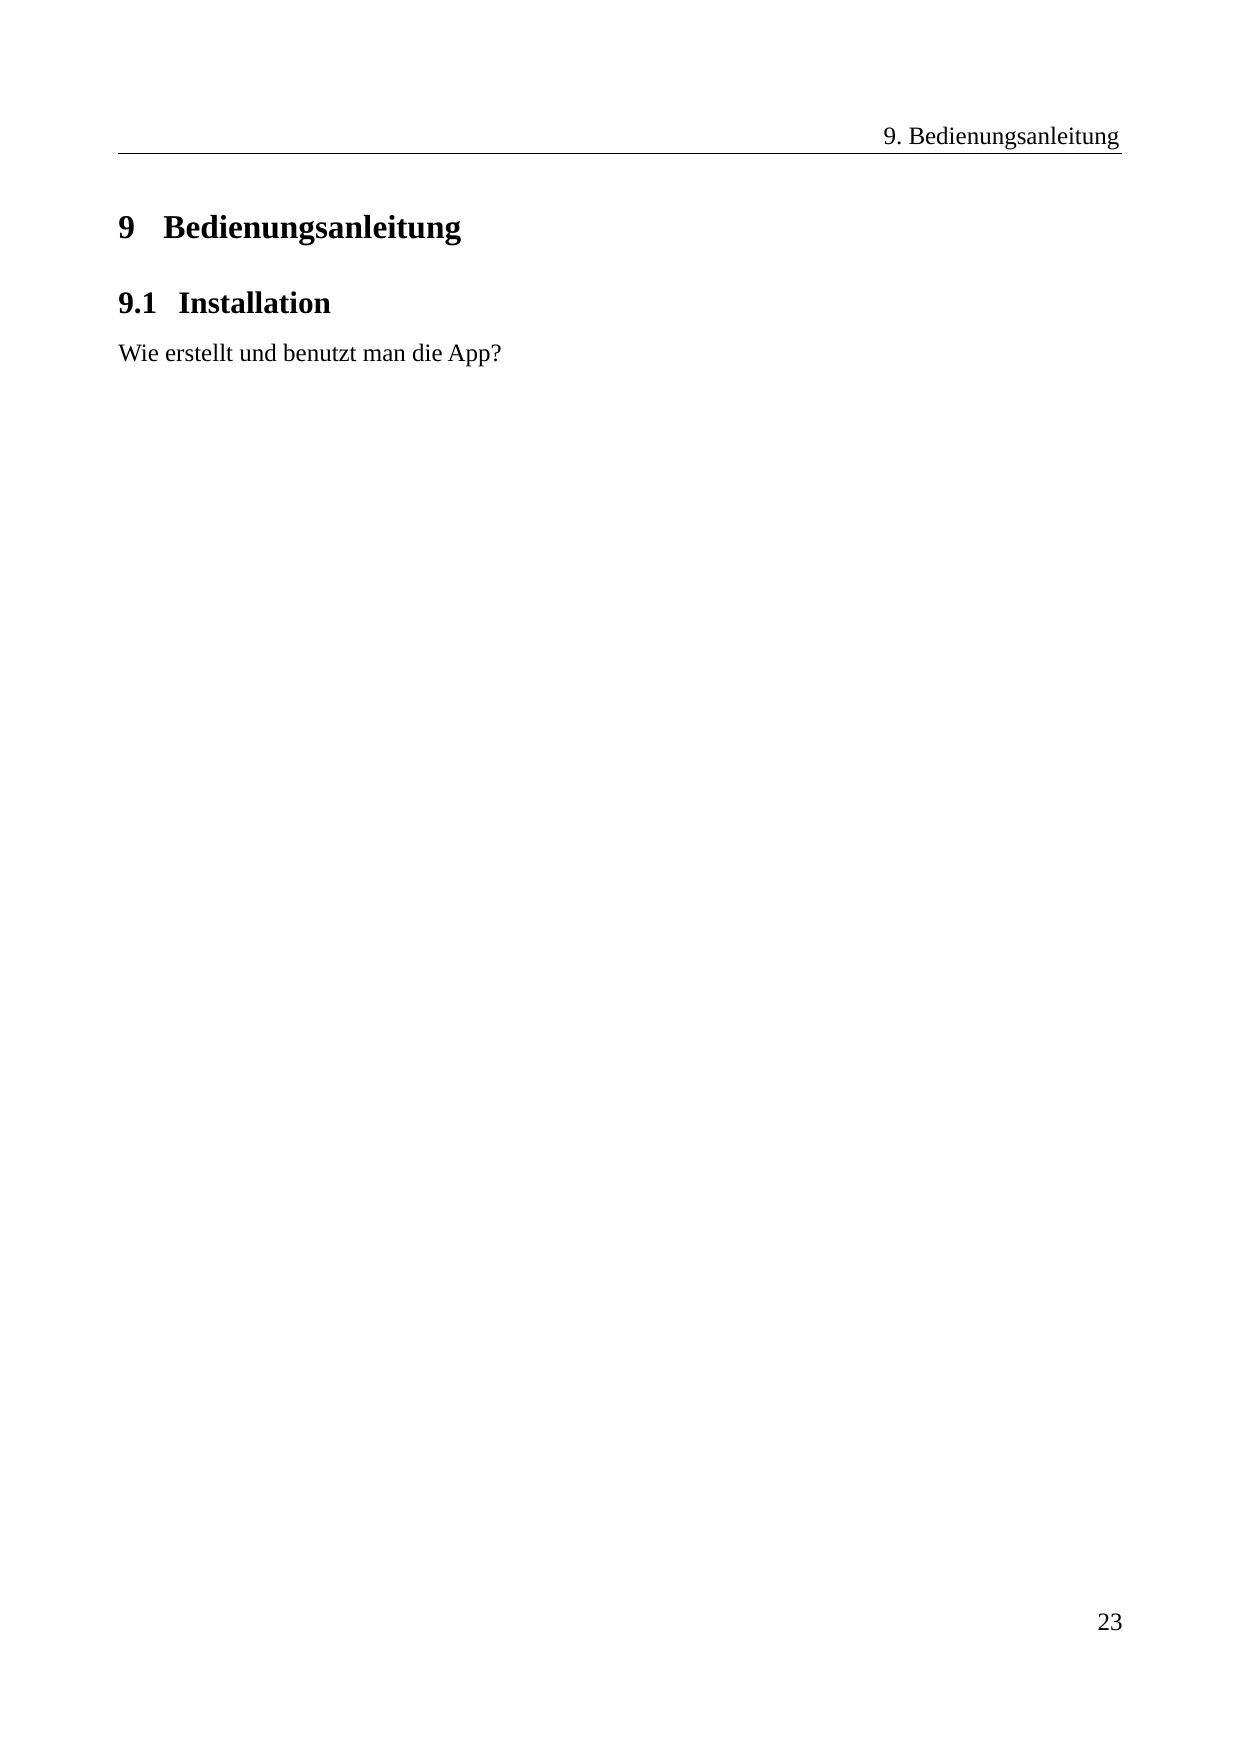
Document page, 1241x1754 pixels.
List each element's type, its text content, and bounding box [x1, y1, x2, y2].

subtitle Installation [118, 285, 1122, 321]
text Wie erstellt und benutzt man die App? [118, 338, 1122, 367]
subtitle Bedienungsanleitung [118, 207, 1122, 246]
